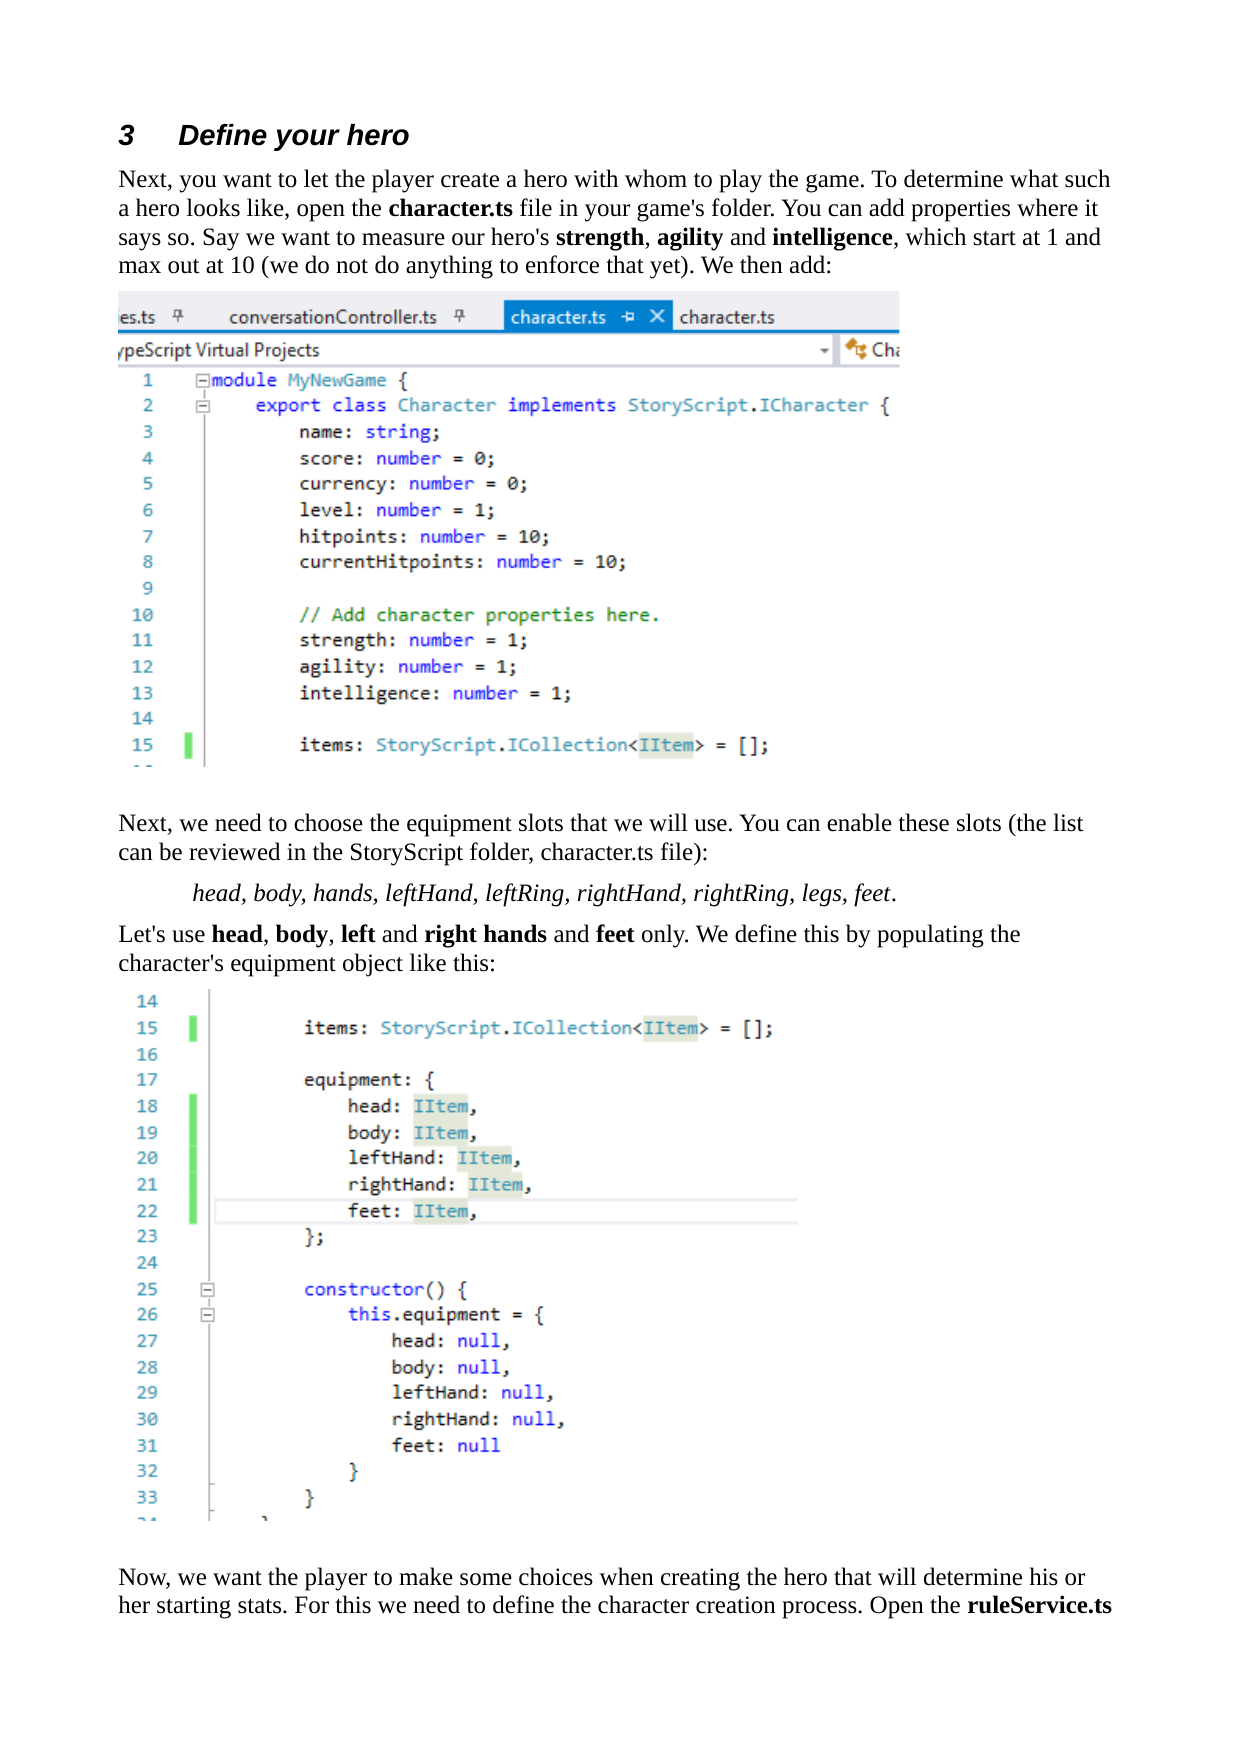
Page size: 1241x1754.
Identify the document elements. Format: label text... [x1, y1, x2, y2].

subtitle Define your hero [118, 118, 1122, 152]
picture [118, 291, 900, 767]
picture [118, 989, 798, 1521]
text head, body, hands, leftHand, leftRing, rightHand, rightRing, legs, feet. [118, 878, 1122, 907]
text Next, you want to let the player create a hero with whom to play the game. To determine what such a hero looks like, open the character.ts file in your game's folder. You can add properties where it says so. Say we want to measure our hero's strength, agility and intelligence, which start at 1 and max out at 10 (we do not do anything to enforce that yet). We then add: [118, 164, 1122, 279]
text Now, we want the player to make some choices when creating the hero that will determine his or her starting stats. For this we need to define the character creation process. Open the ruleService.ts [118, 1562, 1122, 1619]
text Let's use head, body, left and right hands and feet only. We define this by populating the character's equipment object like this: [118, 919, 1122, 977]
text Next, we need to choose the equipment slots that we will use. You can enable these slots (the list can be reviewed in the StoryScript folder, character.ts file): [118, 808, 1122, 865]
